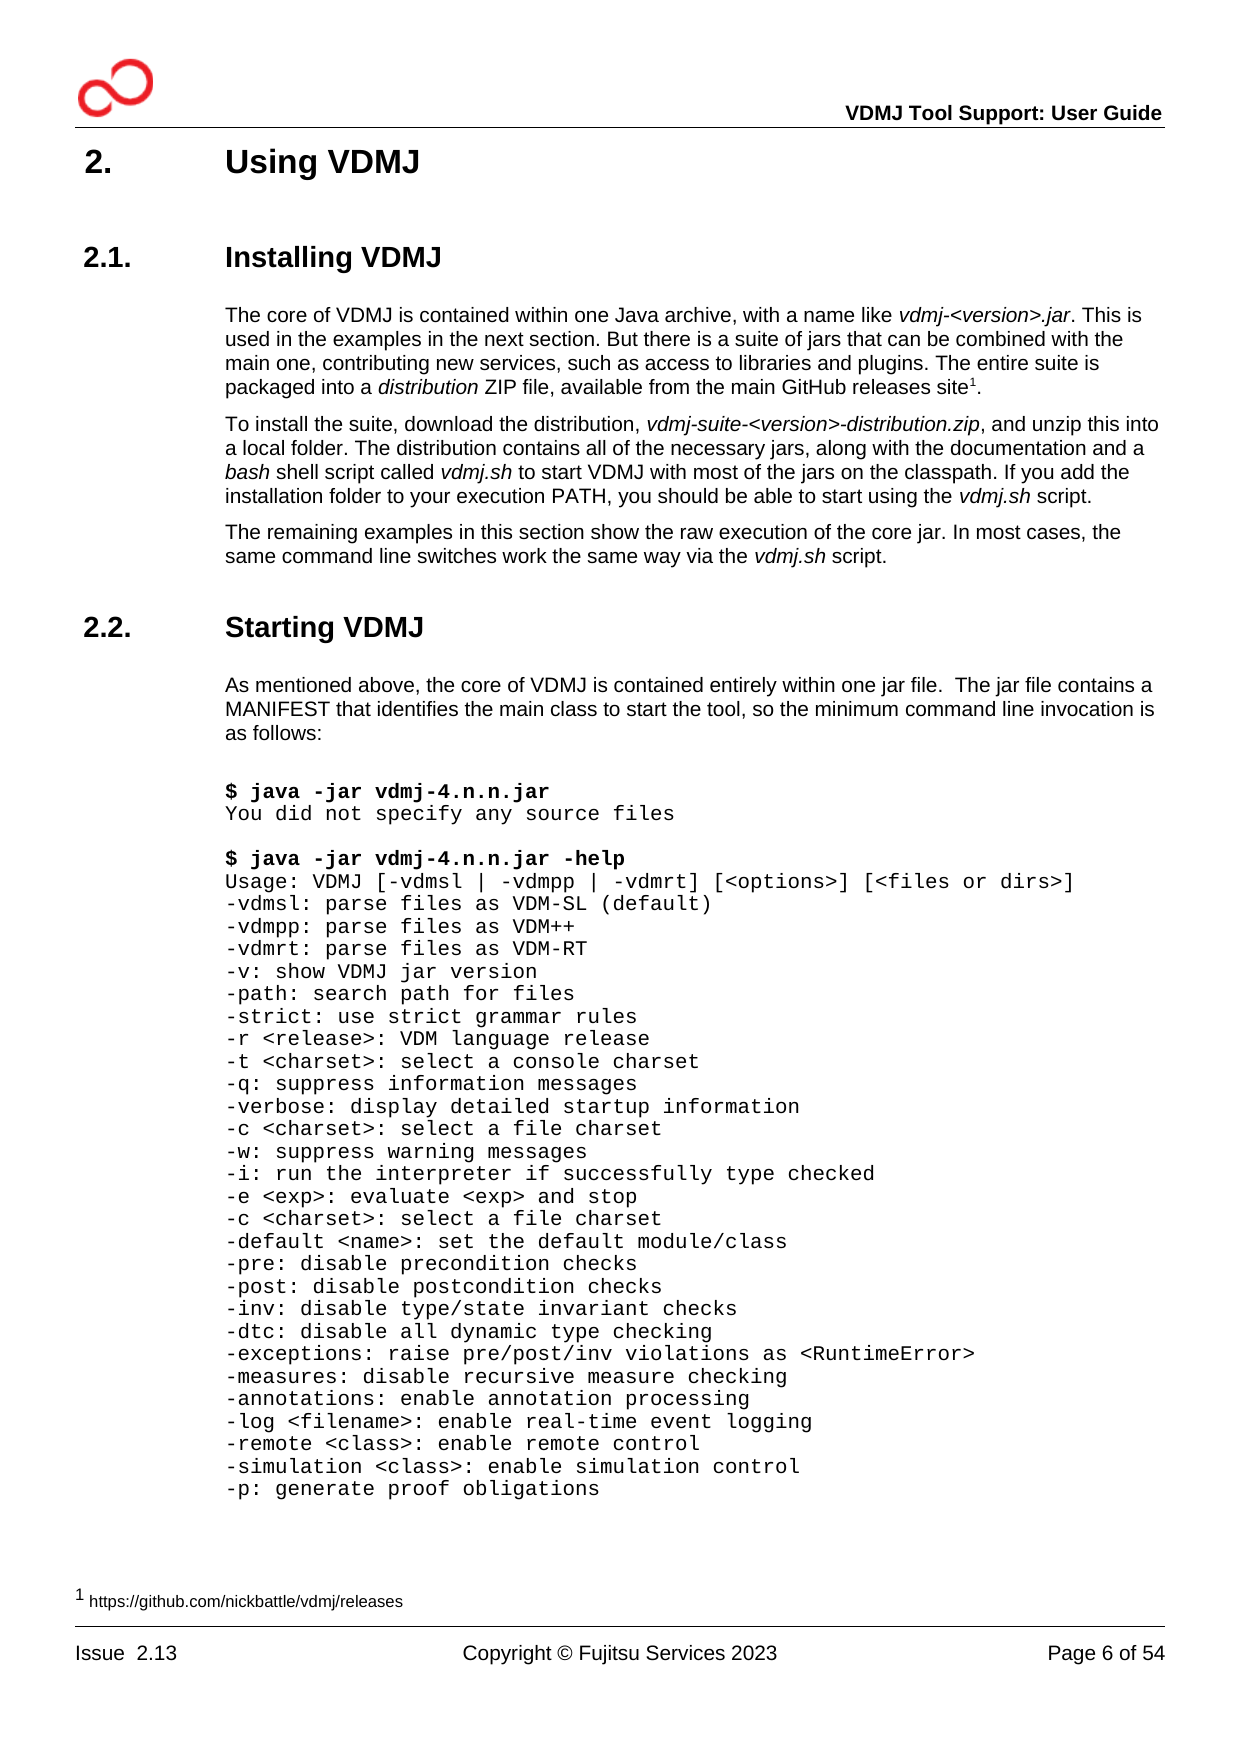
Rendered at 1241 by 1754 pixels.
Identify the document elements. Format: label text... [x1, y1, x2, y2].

text The remaining examples in this section show the raw execution of the core jar. In most cases, the same command line switches work the same way via the vdmj.sh script. [225, 520, 1165, 568]
text -v: show VDMJ jar version [225, 960, 1165, 983]
text -c <charset>: select a file charset [225, 1208, 1165, 1230]
text https://github.com/nickbattle/vdmj/releases [75, 1592, 1165, 1611]
text $ java -jar vdmj-4.n.n.jar -help [225, 848, 1165, 870]
text As mentioned above, the core of VDMJ is contained entirely within one jar file. The jar file contains a MANIFEST that identifies the main class to start the tool, so the minimum command line invocation is as follows: [225, 673, 1165, 745]
text Usage: VDMJ [-vdmsl | -vdmpp | -vdmrt] [<options>] [<files or dirs>] [225, 870, 1165, 893]
text -w: suppress warning messages [225, 1140, 1165, 1163]
text $ java -jar vdmj-4.n.n.jar [225, 780, 1165, 803]
text You did not specify any source files [225, 803, 1165, 825]
text -post: disable postcondition checks [225, 1275, 1165, 1298]
text -vdmsl: parse files as VDM-SL (default) [225, 893, 1165, 915]
text -remote <class>: enable remote control [225, 1433, 1165, 1455]
text -p: generate proof obligations [225, 1478, 1165, 1500]
text -vdmpp: parse files as VDM++ [225, 915, 1165, 938]
text -e <exp>: evaluate <exp> and stop [225, 1185, 1165, 1208]
text -verbose: display detailed startup information [225, 1095, 1165, 1118]
text -exceptions: raise pre/post/inv violations as <RuntimeError> [225, 1343, 1165, 1365]
text -path: search path for files [225, 983, 1165, 1005]
text -vdmrt: parse files as VDM-RT [225, 938, 1165, 960]
text -default <name>: set the default module/class [225, 1230, 1165, 1253]
text -r <release>: VDM language release [225, 1028, 1165, 1050]
text -strict: use strict grammar rules [225, 1005, 1165, 1028]
text The core of VDMJ is contained within one Java archive, with a name like vdmj-<version>.jar. This is used in the examples in the next section. But there is a suite of jars that can be combined with the main one, contributing new services, such as access to libraries and plugins. The entire suite is packaged into a distribution ZIP file, available from the main GitHub releases site. [225, 304, 1165, 399]
text -t <charset>: select a console charset [225, 1050, 1165, 1073]
text -inv: disable type/state invariant checks [225, 1298, 1165, 1320]
text To install the suite, download the distribution, vdmj-suite-<version>-distribution.zip, and unzip this into a local folder. The distribution contains all of the necessary jars, along with the documentation and a bash shell script called vdmj.sh to start VDMJ with most of the jars on the classpath. If you add the installation folder to your execution PATH, you should be able to start using the vdmj.sh script. [225, 412, 1165, 508]
subtitle Installing VDMJ [75, 241, 1165, 274]
text -dtc: disable all dynamic type checking [225, 1320, 1165, 1343]
text -log <filename>: enable real-time event logging [225, 1410, 1165, 1433]
text -annotations: enable annotation processing [225, 1388, 1165, 1410]
text -pre: disable precondition checks [225, 1253, 1165, 1275]
subtitle Starting VDMJ [75, 611, 1165, 643]
text -i: run the interpreter if successfully type checked [225, 1163, 1165, 1185]
text -q: suppress information messages [225, 1073, 1165, 1095]
picture [78, 52, 153, 127]
text -measures: disable recursive measure checking [225, 1365, 1165, 1388]
text -simulation <class>: enable simulation control [225, 1455, 1165, 1478]
subtitle Using VDMJ [75, 143, 1165, 181]
text -c <charset>: select a file charset [225, 1118, 1165, 1140]
